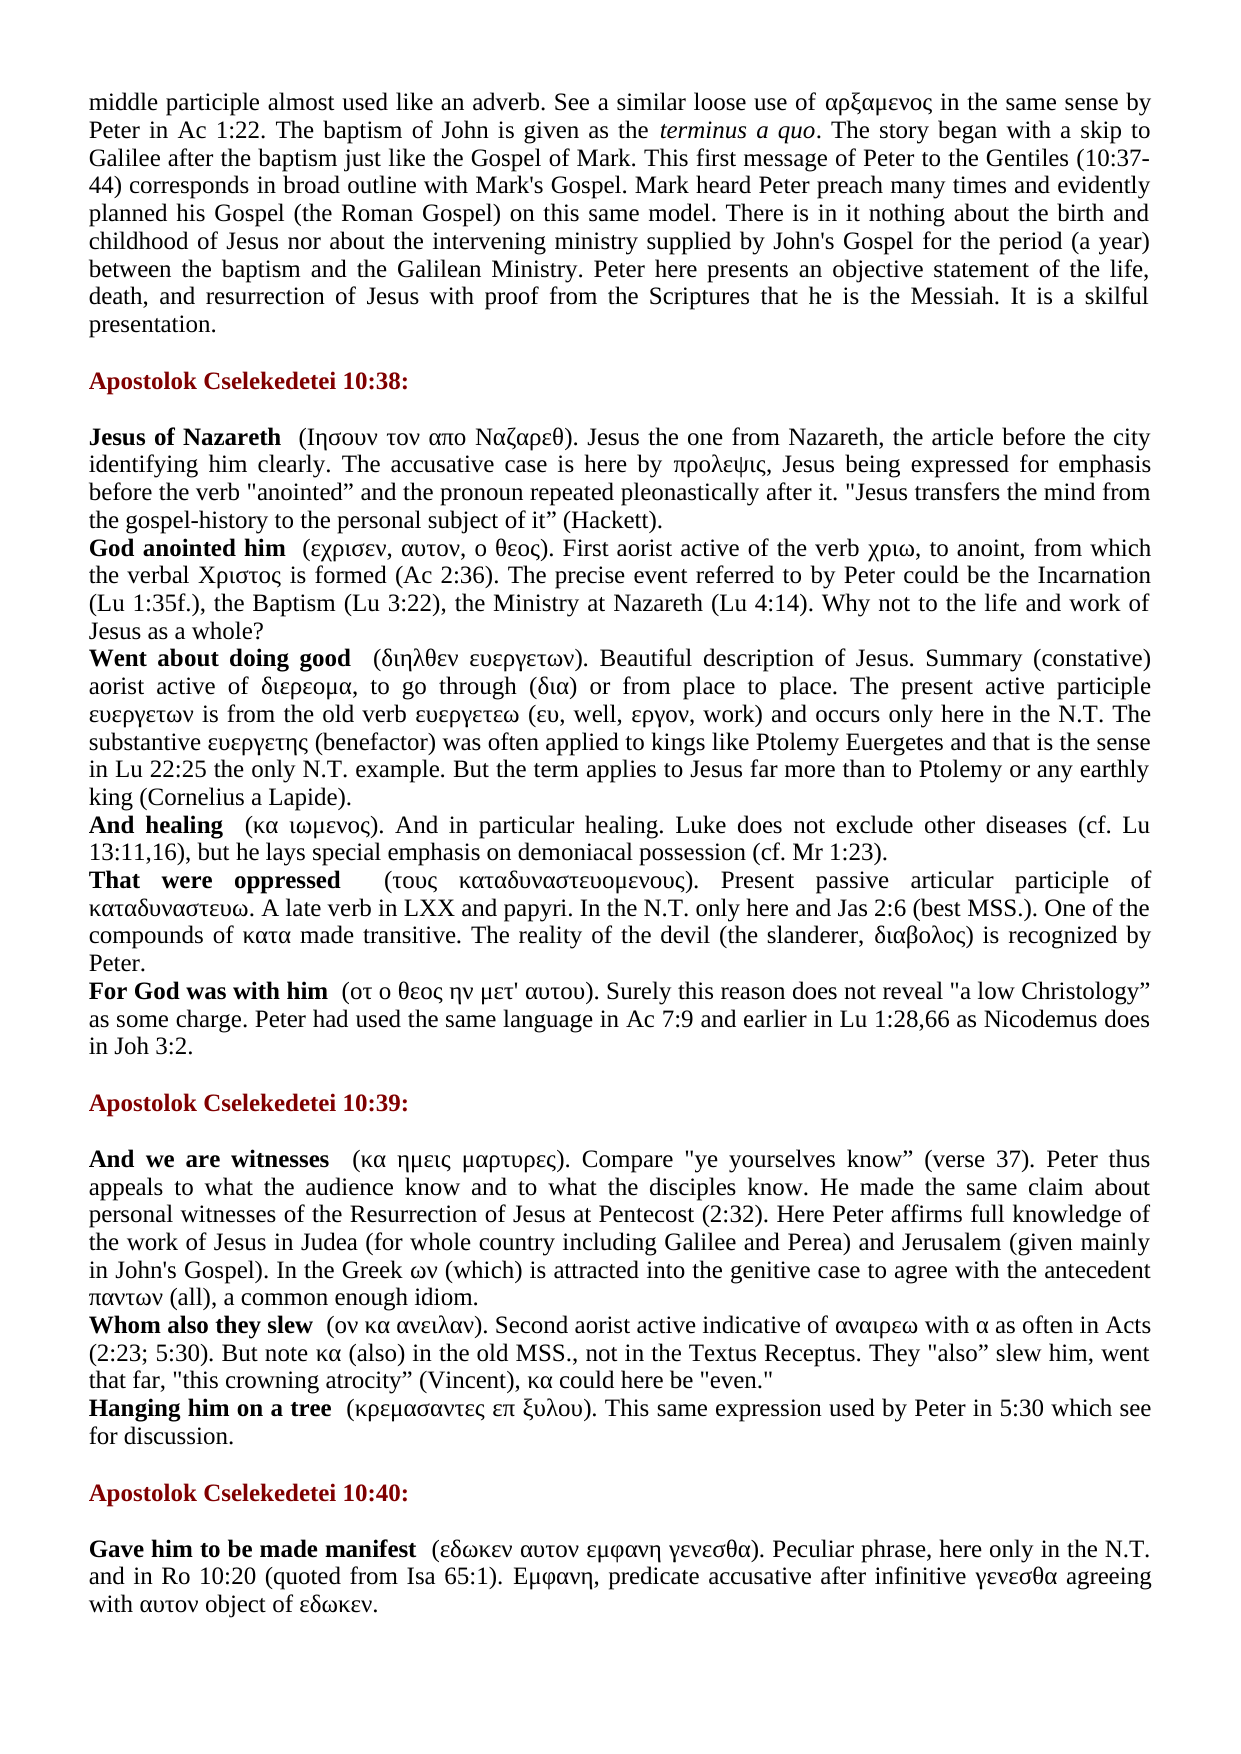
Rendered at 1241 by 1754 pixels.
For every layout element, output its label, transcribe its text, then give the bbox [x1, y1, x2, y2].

text Whom also they slew (ον κα ανειλαν). Second aorist active indicative of αναιρεω with α as often in Acts (2:23; 5:30). But note κα (also) in the old MSS., not in the Textus Receptus. They "also” slew him, went that far, "this crowning atrocity” (Vincent), κα could here be "even." [88, 1311, 1152, 1394]
text And we are witnesses (κα ημεις μαρτυρες). Compare "ye yourselves know” (verse 37). Peter thus appeals to what the audience know and to what the disciples know. He made the same claim about personal witnesses of the Resurrection of Jesus at Pentecost (2:32). Here Peter affirms full knowledge of the work of Jesus in Judea (for whole country including Galilee and Perea) and Jerusalem (given mainly in John's Gospel). In the Greek ων (which) is attracted into the genitive case to agree with the antecedent παντων (all), a common enough idiom. [88, 1145, 1152, 1311]
text Gave him to be made manifest (εδωκεν αυτον εμφανη γενεσθα). Peculiar phrase, here only in the N.T. and in Ro 10:20 (quoted from Isa 65:1). Εμφανη, predicate accusative after infinitive γενεσθα agreeing with αυτον object of εδωκεν. [88, 1535, 1152, 1618]
text That were oppressed (τους καταδυναστευομενους). Present passive articular participle of καταδυναστευω. A late verb in LXX and papyri. In the N.T. only here and Jas 2:6 (best MSS.). One of the compounds of κατα made transitive. The reality of the devil (the slanderer, διαβολος) is recognized by Peter. [88, 866, 1152, 977]
text Apostolok Cselekedetei 10:38: [88, 367, 1152, 395]
text middle participle almost used like an adverb. See a similar loose use of αρξαμενος in the same sense by Peter in Ac 1:22. The baptism of John is given as the terminus a quo. The story began with a skip to Galilee after the baptism just like the Gospel of Mark. This first message of Peter to the Gentiles (10:37-44) corresponds in broad outline with Mark's Gospel. Mark heard Peter preach many times and evidently planned his Gospel (the Roman Gospel) on this same model. There is in it nothing about the birth and childhood of Jesus nor about the intervening ministry supplied by John's Gospel for the period (a year) between the baptism and the Galilean Ministry. Peter here presents an objective statement of the life, death, and resurrection of Jesus with proof from the Scriptures that he is the Messiah. It is a skilful presentation. [88, 88, 1152, 338]
text Jesus of Nazareth (Ιησουν τον απο Ναζαρεθ). Jesus the one from Nazareth, the article before the city identifying him clearly. The accusative case is here by προλεψις, Jesus being expressed for emphasis before the verb "anointed” and the pronoun repeated pleonastically after it. "Jesus transfers the mind from the gospel-history to the personal subject of it” (Hackett). [88, 423, 1152, 534]
text Apostolok Cselekedetei 10:39: [88, 1089, 1152, 1117]
text Went about doing good (διηλθεν ευεργετων). Beautiful description of Jesus. Summary (constative) aorist active of διερεομα, to go through (δια) or from place to place. The present active participle ευεργετων is from the old verb ευεργετεω (ευ, well, εργον, work) and occurs only here in the N.T. The substantive ευεργετης (benefactor) was often applied to kings like Ptolemy Euergetes and that is the sense in Lu 22:25 the only N.T. example. But the term applies to Jesus far more than to Ptolemy or any earthly king (Cornelius a Lapide). [88, 644, 1152, 811]
text For God was with him (οτ ο θεος ην μετ' αυτου). Surely this reason does not reveal "a low Christology” as some charge. Peter had used the same language in Ac 7:9 and earlier in Lu 1:28,66 as Nicodemus does in Joh 3:2. [88, 977, 1152, 1060]
text Apostolok Cselekedetei 10:40: [88, 1479, 1152, 1507]
text Hanging him on a tree (κρεμασαντες επ ξυλου). This same expression used by Peter in 5:30 which see for discussion. [88, 1394, 1152, 1450]
text God anointed him (εχρισεν, αυτον, ο θεος). First aorist active of the verb χριω, to anoint, from which the verbal Χριστος is formed (Ac 2:36). The precise event referred to by Peter could be the Incarnation (Lu 1:35f.), the Baptism (Lu 3:22), the Ministry at Nazareth (Lu 4:14). Why not to the life and work of Jesus as a whole? [88, 534, 1152, 644]
text And healing (κα ιωμενος). And in particular healing. Luke does not exclude other diseases (cf. Lu 13:11,16), but he lays special emphasis on demoniacal possession (cf. Mr 1:23). [88, 811, 1152, 866]
